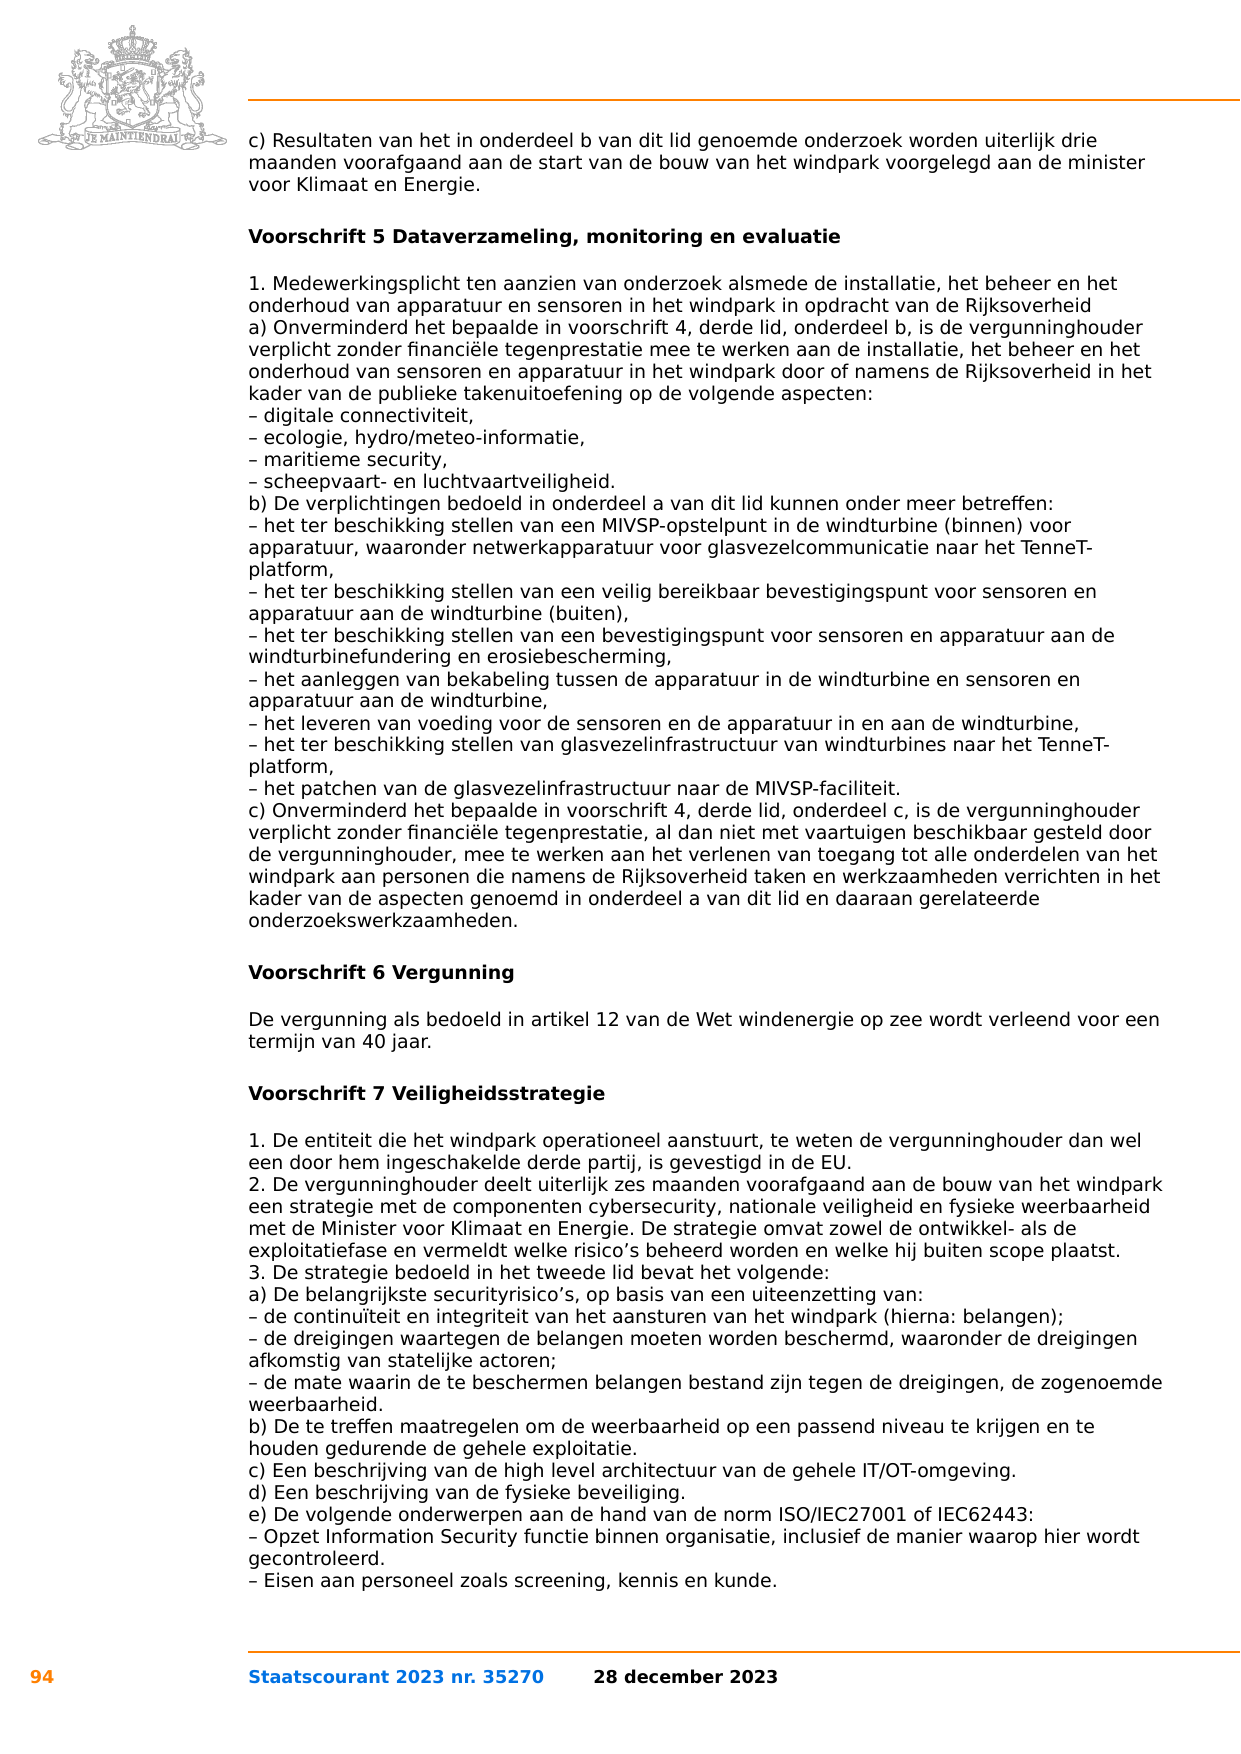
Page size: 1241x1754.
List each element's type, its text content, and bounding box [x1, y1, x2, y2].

text De vergunning als bedoeld in artikel 12 van de Wet windenergie op zee wordt verleend voor een termijn van 40 jaar. [248, 1009, 1163, 1053]
text b) De verplichtingen bedoeld in onderdeel a van dit lid kunnen onder meer betreffen: [248, 493, 1163, 514]
text c) Een beschrijving van de high level architectuur van de gehele IT/OT-omgeving. [248, 1460, 1163, 1482]
text – het ter beschikking stellen van een veilig bereikbaar bevestigingspunt voor sensoren en apparatuur aan de windturbine (buiten), [248, 581, 1163, 624]
subtitle Voorschrift 5 Dataverzameling, monitoring en evaluatie [248, 226, 1163, 248]
subtitle Voorschrift 7 Veiligheidsstrategie [248, 1083, 1163, 1105]
text – het patchen van de glasvezelinfrastructuur naar de MIVSP-faciliteit. [248, 778, 1163, 800]
text – het leveren van voeding voor de sensoren en de apparatuur in en aan de windturbine, [248, 712, 1163, 734]
text d) Een beschrijving van de fysieke beveiliging. [248, 1482, 1163, 1504]
text 1. Medewerkingsplicht ten aanzien van onderzoek alsmede de installatie, het beheer en het onderhoud van apparatuur en sensoren in het windpark in opdracht van de Rijksoverheid [248, 273, 1163, 317]
text 2. De vergunninghouder deelt uiterlijk zes maanden voorafgaand aan de bouw van het windpark een strategie met de componenten cybersecurity, nationale veiligheid en fysieke weerbaarheid met de Minister voor Klimaat en Energie. De strategie omvat zowel de ontwikkel- als de exploitatiefase en vermeldt welke risico’s beheerd worden en welke hij buiten scope plaatst. [248, 1174, 1163, 1262]
text 1. De entiteit die het windpark operationeel aanstuurt, te weten de vergunninghouder dan wel een door hem ingeschakelde derde partij, is gevestigd in de EU. [248, 1130, 1163, 1174]
text c) Resultaten van het in onderdeel b van dit lid genoemde onderzoek worden uiterlijk drie maanden voorafgaand aan de start van de bouw van het windpark voorgelegd aan de minister voor Klimaat en Energie. [248, 130, 1163, 196]
text – maritieme security, [248, 449, 1163, 471]
text – de dreigingen waartegen de belangen moeten worden beschermd, waaronder de dreigingen afkomstig van statelijke actoren; [248, 1328, 1163, 1372]
subtitle Voorschrift 6 Vergunning [248, 962, 1163, 984]
text e) De volgende onderwerpen aan de hand van de norm ISO/IEC27001 of IEC62443: [248, 1504, 1163, 1526]
text – scheepvaart- en luchtvaartveiligheid. [248, 471, 1163, 493]
text – het ter beschikking stellen van glasvezelinfrastructuur van windturbines naar het TenneT-platform, [248, 734, 1163, 778]
text – de continuïteit en integriteit van het aansturen van het windpark (hierna: belangen); [248, 1306, 1163, 1328]
text – het ter beschikking stellen van een bevestigingspunt voor sensoren en apparatuur aan de windturbinefundering en erosiebescherming, [248, 624, 1163, 668]
text b) De te treffen maatregelen om de weerbaarheid op een passend niveau te krijgen en te houden gedurende de gehele exploitatie. [248, 1416, 1163, 1460]
picture [38, 25, 227, 150]
text – de mate waarin de te beschermen belangen bestand zijn tegen de dreigingen, de zogenoemde weerbaarheid. [248, 1372, 1163, 1416]
text a) Onverminderd het bepaalde in voorschrift 4, derde lid, onderdeel b, is de vergunninghouder verplicht zonder financiële tegenprestatie mee te werken aan de installatie, het beheer en het onderhoud van sensoren en apparatuur in het windpark door of namens de Rijksoverheid in het kader van de publieke takenuitoefening op de volgende aspecten: [248, 317, 1163, 405]
text – Opzet Information Security functie binnen organisatie, inclusief de manier waarop hier wordt gecontroleerd. [248, 1526, 1163, 1570]
text – ecologie, hydro/meteo-informatie, [248, 427, 1163, 449]
text – het aanleggen van bekabeling tussen de apparatuur in de windturbine en sensoren en apparatuur aan de windturbine, [248, 668, 1163, 712]
text a) De belangrijkste securityrisico’s, op basis van een uiteenzetting van: [248, 1284, 1163, 1306]
text c) Onverminderd het bepaalde in voorschrift 4, derde lid, onderdeel c, is de vergunninghouder verplicht zonder financiële tegenprestatie, al dan niet met vaartuigen beschikbaar gesteld door de vergunninghouder, mee te werken aan het verlenen van toegang tot alle onderdelen van het windpark aan personen die namens de Rijksoverheid taken en werkzaamheden verrichten in het kader van de aspecten genoemd in onderdeel a van dit lid en daaraan gerelateerde onderzoekswerkzaamheden. [248, 800, 1163, 932]
text – het ter beschikking stellen van een MIVSP-opstelpunt in de windturbine (binnen) voor apparatuur, waaronder netwerkapparatuur voor glasvezelcommunicatie naar het TenneT-platform, [248, 514, 1163, 581]
text – digitale connectiviteit, [248, 405, 1163, 427]
text – Eisen aan personeel zoals screening, kennis en kunde. [248, 1570, 1163, 1592]
text 3. De strategie bedoeld in het tweede lid bevat het volgende: [248, 1262, 1163, 1284]
